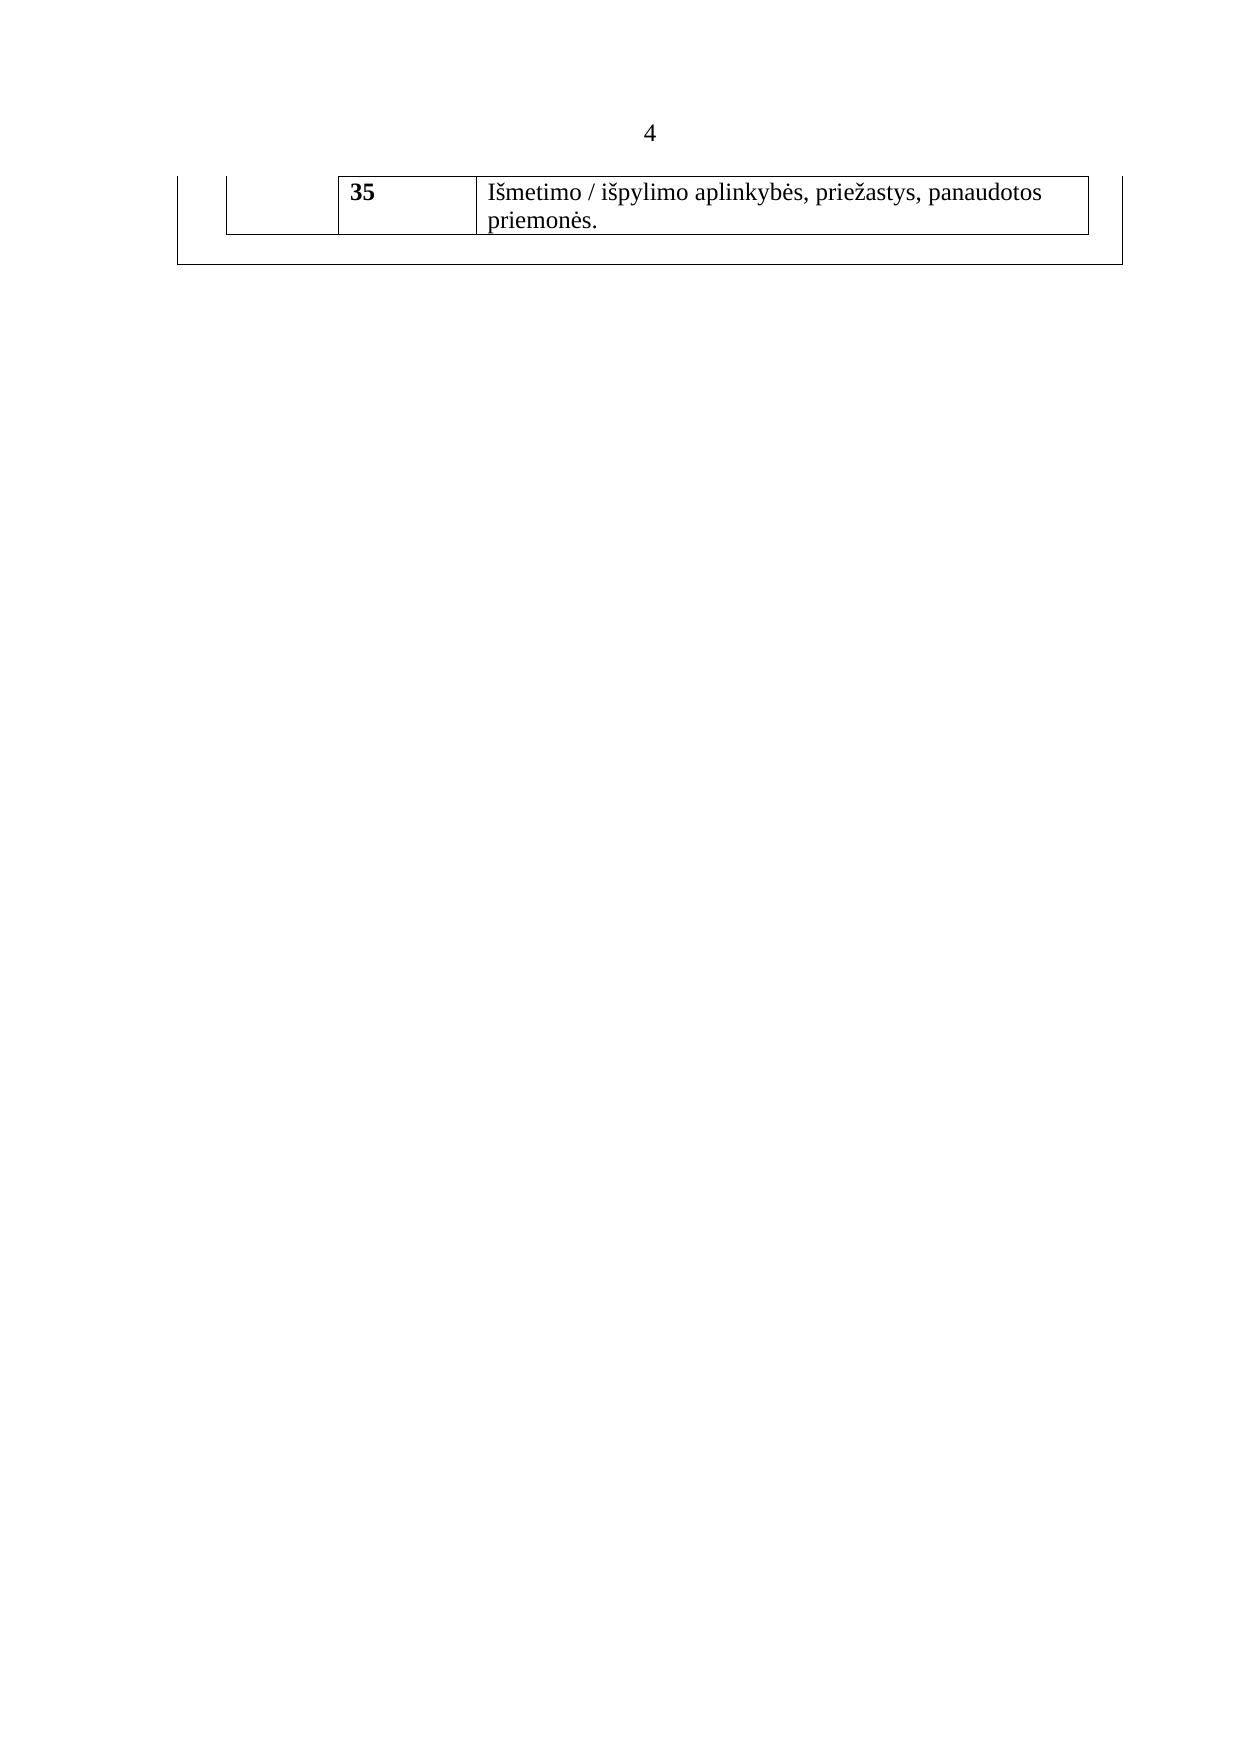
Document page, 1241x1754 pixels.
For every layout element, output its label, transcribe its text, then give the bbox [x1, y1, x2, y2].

table_cell [1089, 234, 1122, 264]
table_cell [1089, 176, 1122, 234]
table_cell [178, 176, 226, 234]
table_cell 35 [339, 177, 476, 234]
table_cell [465, 235, 476, 264]
table_cell [227, 176, 338, 234]
table_cell [226, 235, 237, 264]
table_cell [339, 235, 350, 264]
table_cell [476, 235, 487, 264]
table_cell [327, 235, 338, 264]
table_cell [178, 234, 226, 264]
table_cell [1077, 235, 1088, 264]
